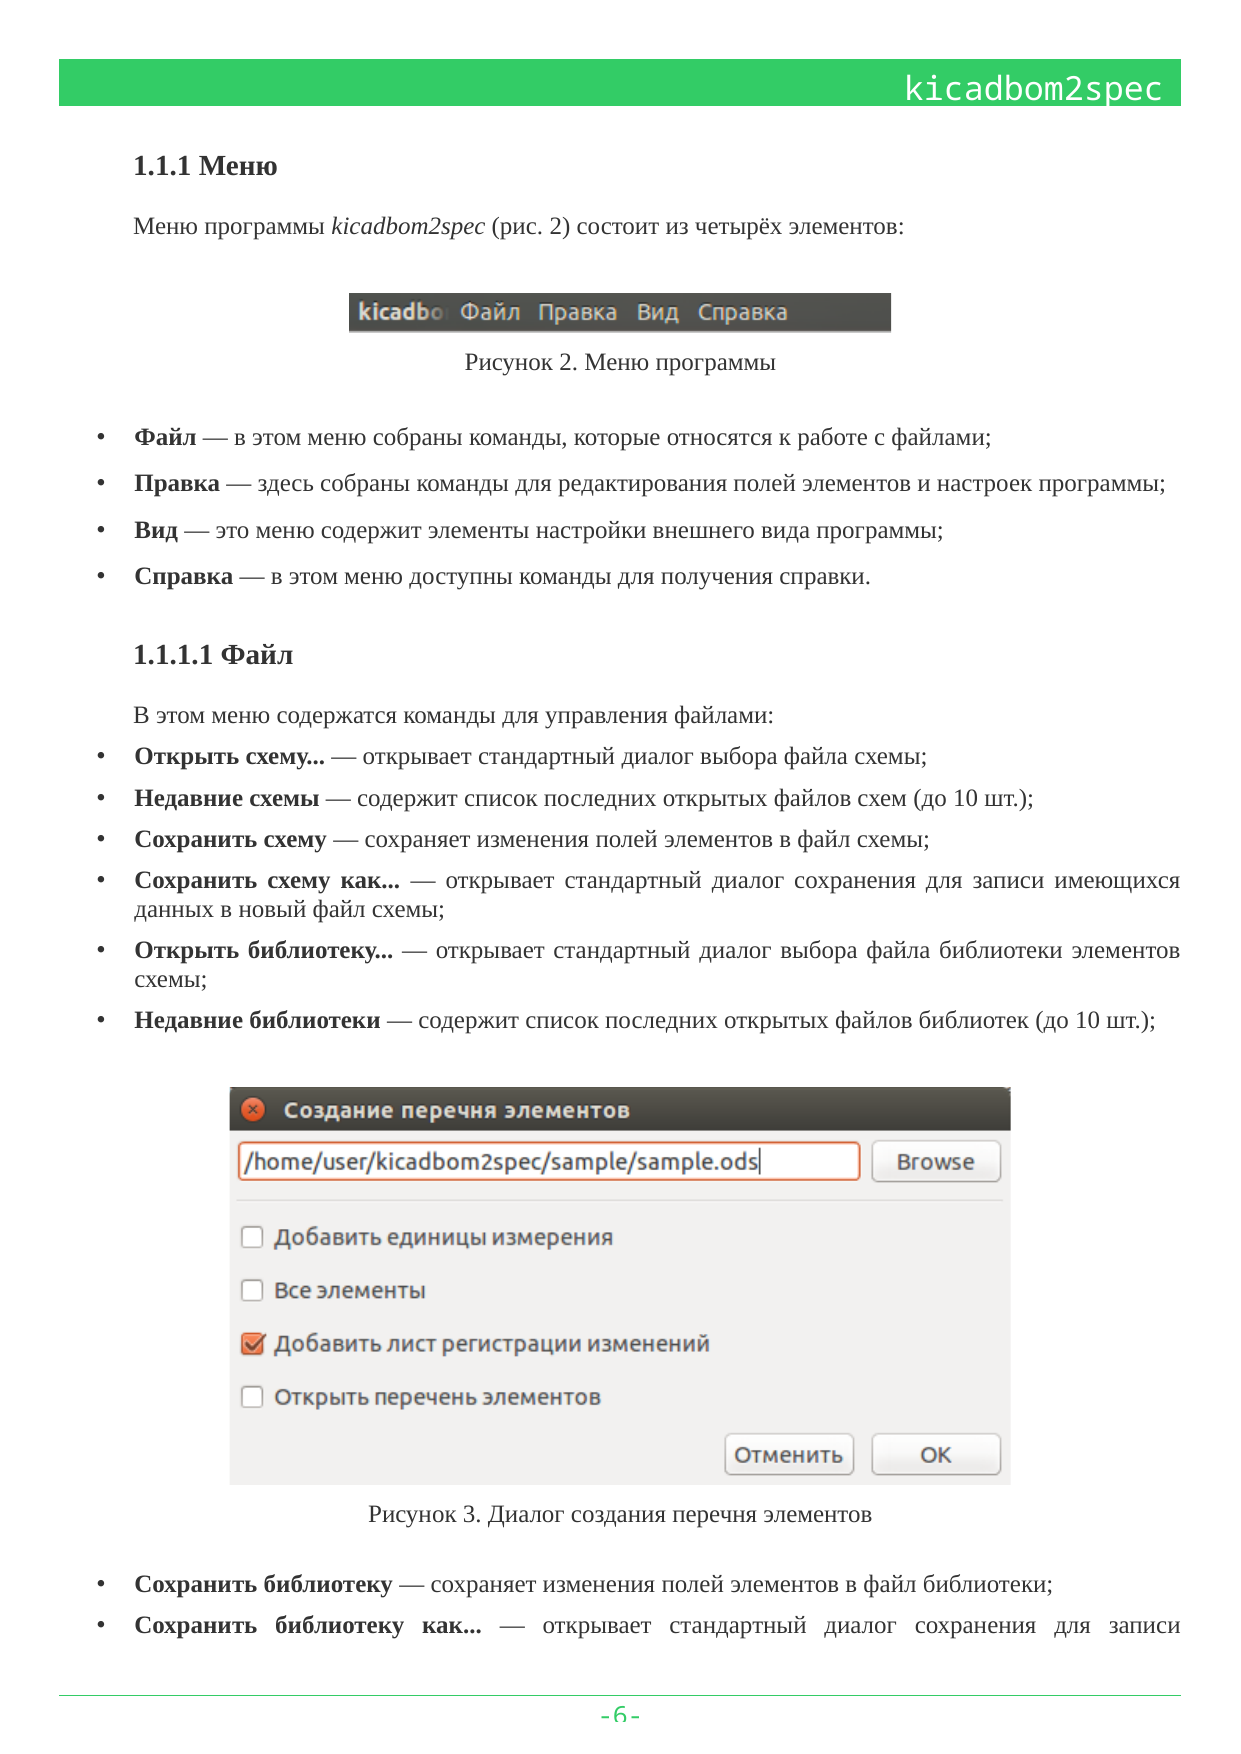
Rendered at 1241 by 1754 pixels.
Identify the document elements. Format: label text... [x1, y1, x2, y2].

subtitle 1.1.1 Меню [133, 148, 1181, 181]
list Сохранить схему — сохраняет изменения полей элементов в файл схемы; [97, 824, 1181, 853]
list Вид — это меню содержит элементы настройки внешнего вида программы; [97, 515, 1181, 543]
list Недавние схемы — содержит список последних открытых файлов схем (до 10 шт.); [97, 783, 1181, 811]
text Рисунок 3. Диалог создания перечня элементов [228, 1485, 1012, 1528]
list Сохранить библиотеку как... — открывает стандартный диалог сохранения для записи [97, 1610, 1181, 1639]
list Открыть схему... — открывает стандартный диалог выбора файла схемы; [97, 741, 1181, 770]
subtitle 1.1.1.1 Файл [133, 637, 1181, 671]
picture [229, 1087, 1011, 1485]
list Правка — здесь собраны команды для редактирования полей элементов и настроек программы; [97, 468, 1181, 497]
picture [349, 293, 892, 333]
list Открыть библиотеку... — открывает стандартный диалог выбора файла библиотеки элементов схемы; [97, 935, 1181, 993]
list Недавние библиотеки — содержит список последних открытых файлов библиотек (до 10 шт.); [97, 1005, 1181, 1034]
text Рисунок 2. Меню программы [349, 333, 891, 375]
list Справка — в этом меню доступны команды для получения справки. [97, 561, 1181, 590]
list Сохранить схему как... — открывает стандартный диалог сохранения для записи имеющихся данных в новый файл схемы; [97, 865, 1181, 923]
list Файл — в этом меню собраны команды, которые относятся к работе с файлами; [97, 422, 1181, 451]
text Меню программы kicadbom2spec (рис. 2) состоит из четырёх элементов: [59, 211, 1181, 239]
text В этом меню содержатся команды для управления файлами: [59, 700, 1181, 729]
list Сохранить библиотеку — сохраняет изменения полей элементов в файл библиотеки; [97, 1569, 1181, 1598]
